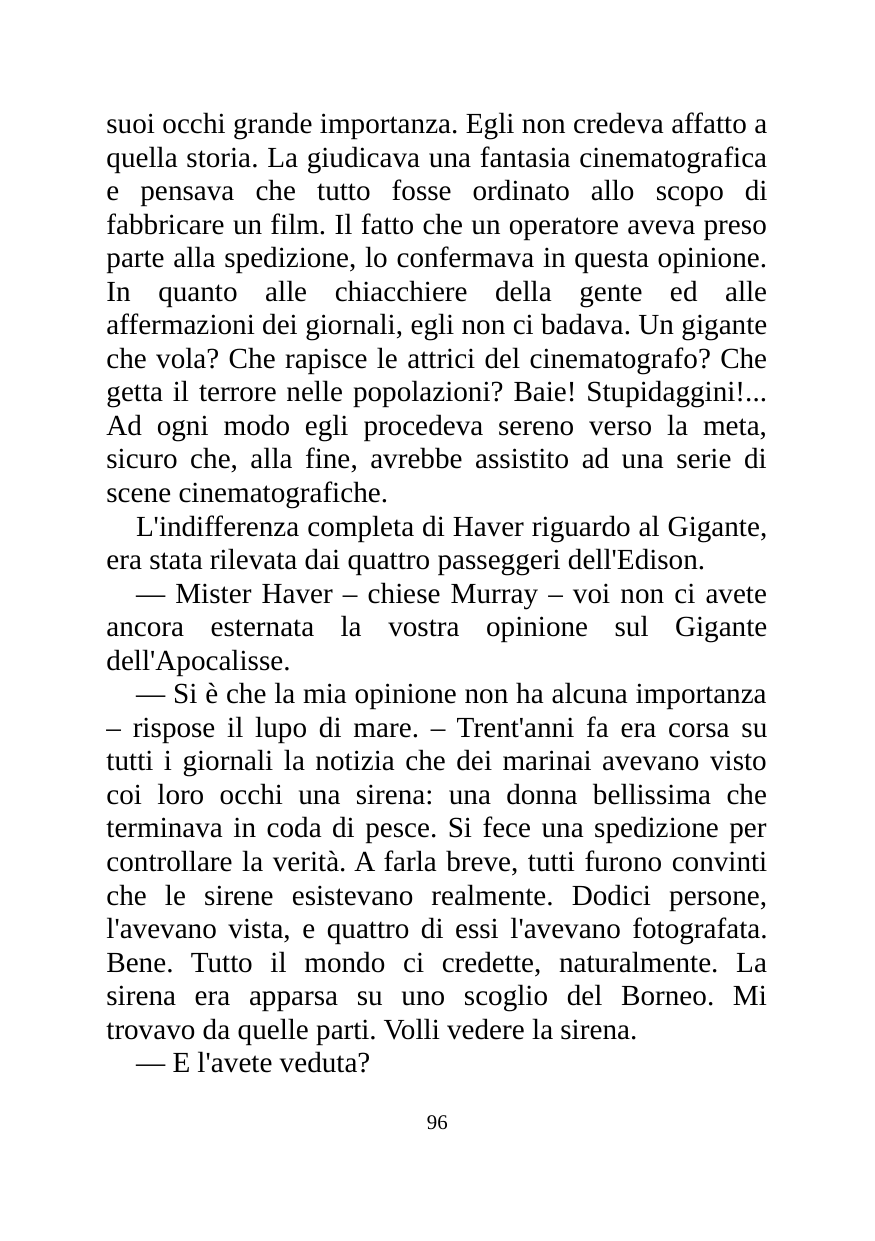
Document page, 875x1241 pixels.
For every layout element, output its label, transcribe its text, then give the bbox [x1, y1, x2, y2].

text — Si è che la mia opinione non ha alcuna importanza – rispose il lupo di mare. – Trent'anni fa era corsa su tutti i giornali la notizia che dei marinai avevano visto coi loro occhi una sirena: una donna bellissima che terminava in coda di pesce. Si fece una spedizione per controllare la verità. A farla breve, tutti furono convinti che le sirene esistevano realmente. Dodici persone, l'avevano vista, e quattro di essi l'avevano fotografata. Bene. Tutto il mondo ci credette, naturalmente. La sirena era apparsa su uno scoglio del Borneo. Mi trovavo da quelle parti. Volli vedere la sirena. [106, 676, 768, 1045]
text — E l'avete veduta? [106, 1045, 768, 1079]
text suoi occhi grande importanza. Egli non credeva affatto a quella storia. La giudicava una fantasia cinematografica e pensava che tutto fosse ordinato allo scopo di fabbricare un film. Il fatto che un operatore aveva preso parte alla spedizione, lo confermava in questa opinione. In quanto alle chiacchiere della gente ed alle affermazioni dei giornali, egli non ci badava. Un gigante che vola? Che rapisce le attrici del cinematografo? Che getta il terrore nelle popolazioni? Baie! Stupidaggini!... Ad ogni modo egli procedeva sereno verso la meta, sicuro che, alla fine, avrebbe assistito ad una serie di scene cinematografiche. [106, 106, 768, 509]
text — Mister Haver – chiese Murray – voi non ci avete ancora esternata la vostra opinione sul Gigante dell'Apocalisse. [106, 576, 768, 676]
text L'indifferenza completa di Haver riguardo al Gigante, era stata rilevata dai quattro passeggeri dell'Edison. [106, 509, 768, 576]
